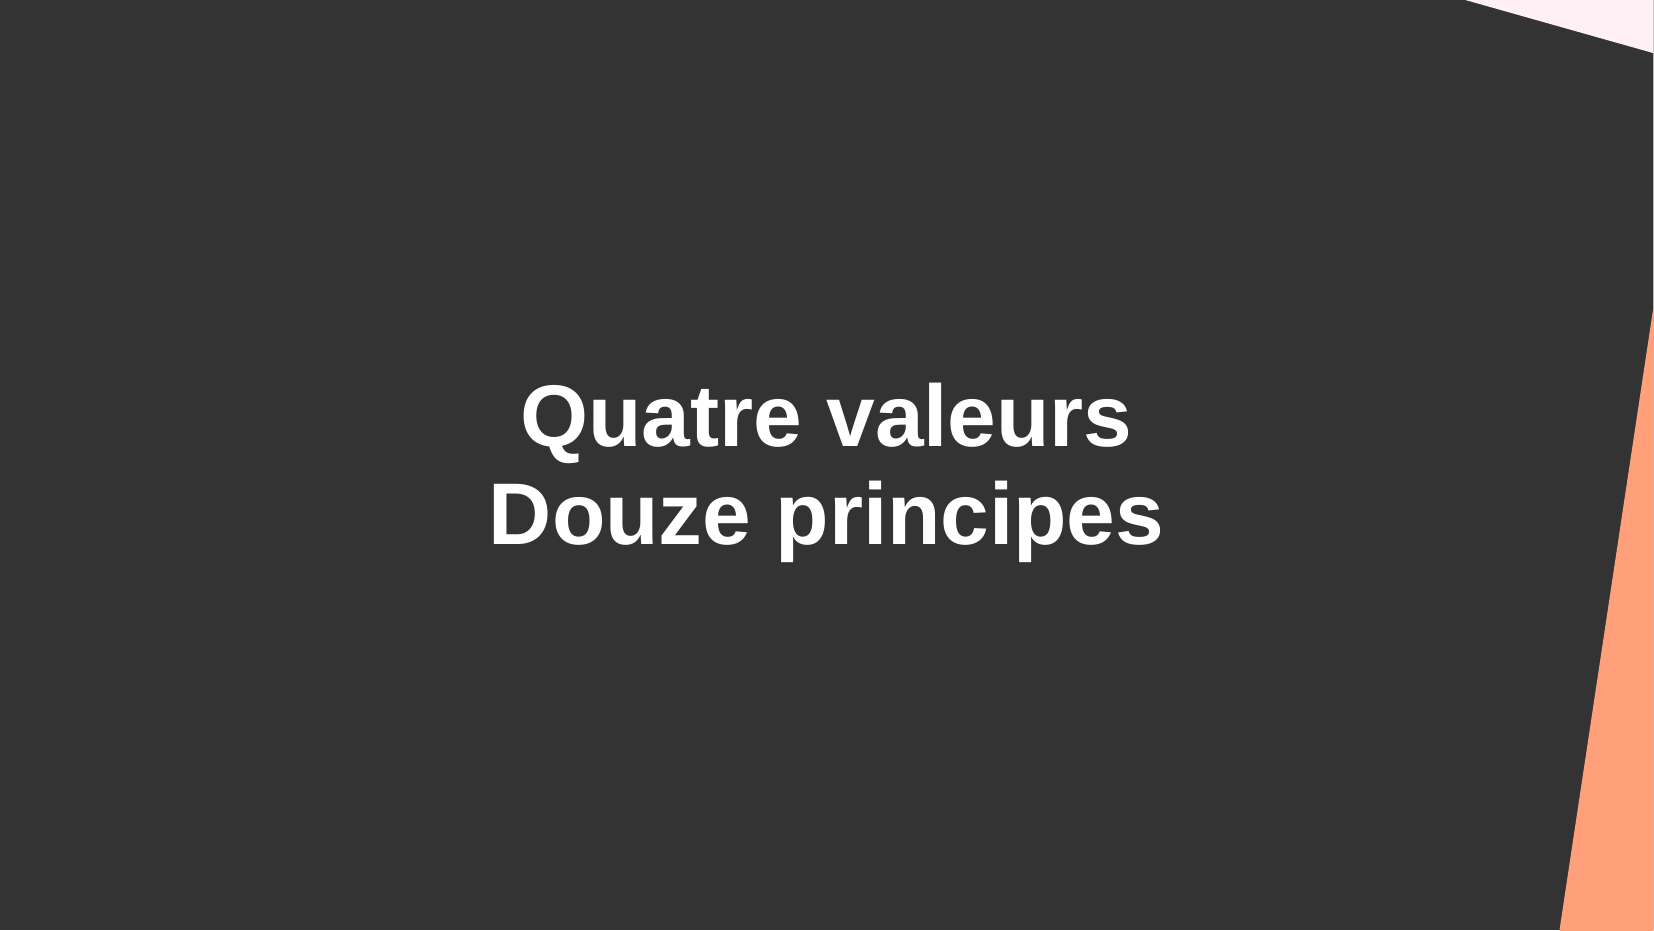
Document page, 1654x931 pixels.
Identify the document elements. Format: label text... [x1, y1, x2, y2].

text_box [1559, 303, 1654, 931]
text_box [1465, 0, 1654, 54]
title Quatre valeurs Douze principes [31, 367, 1622, 563]
